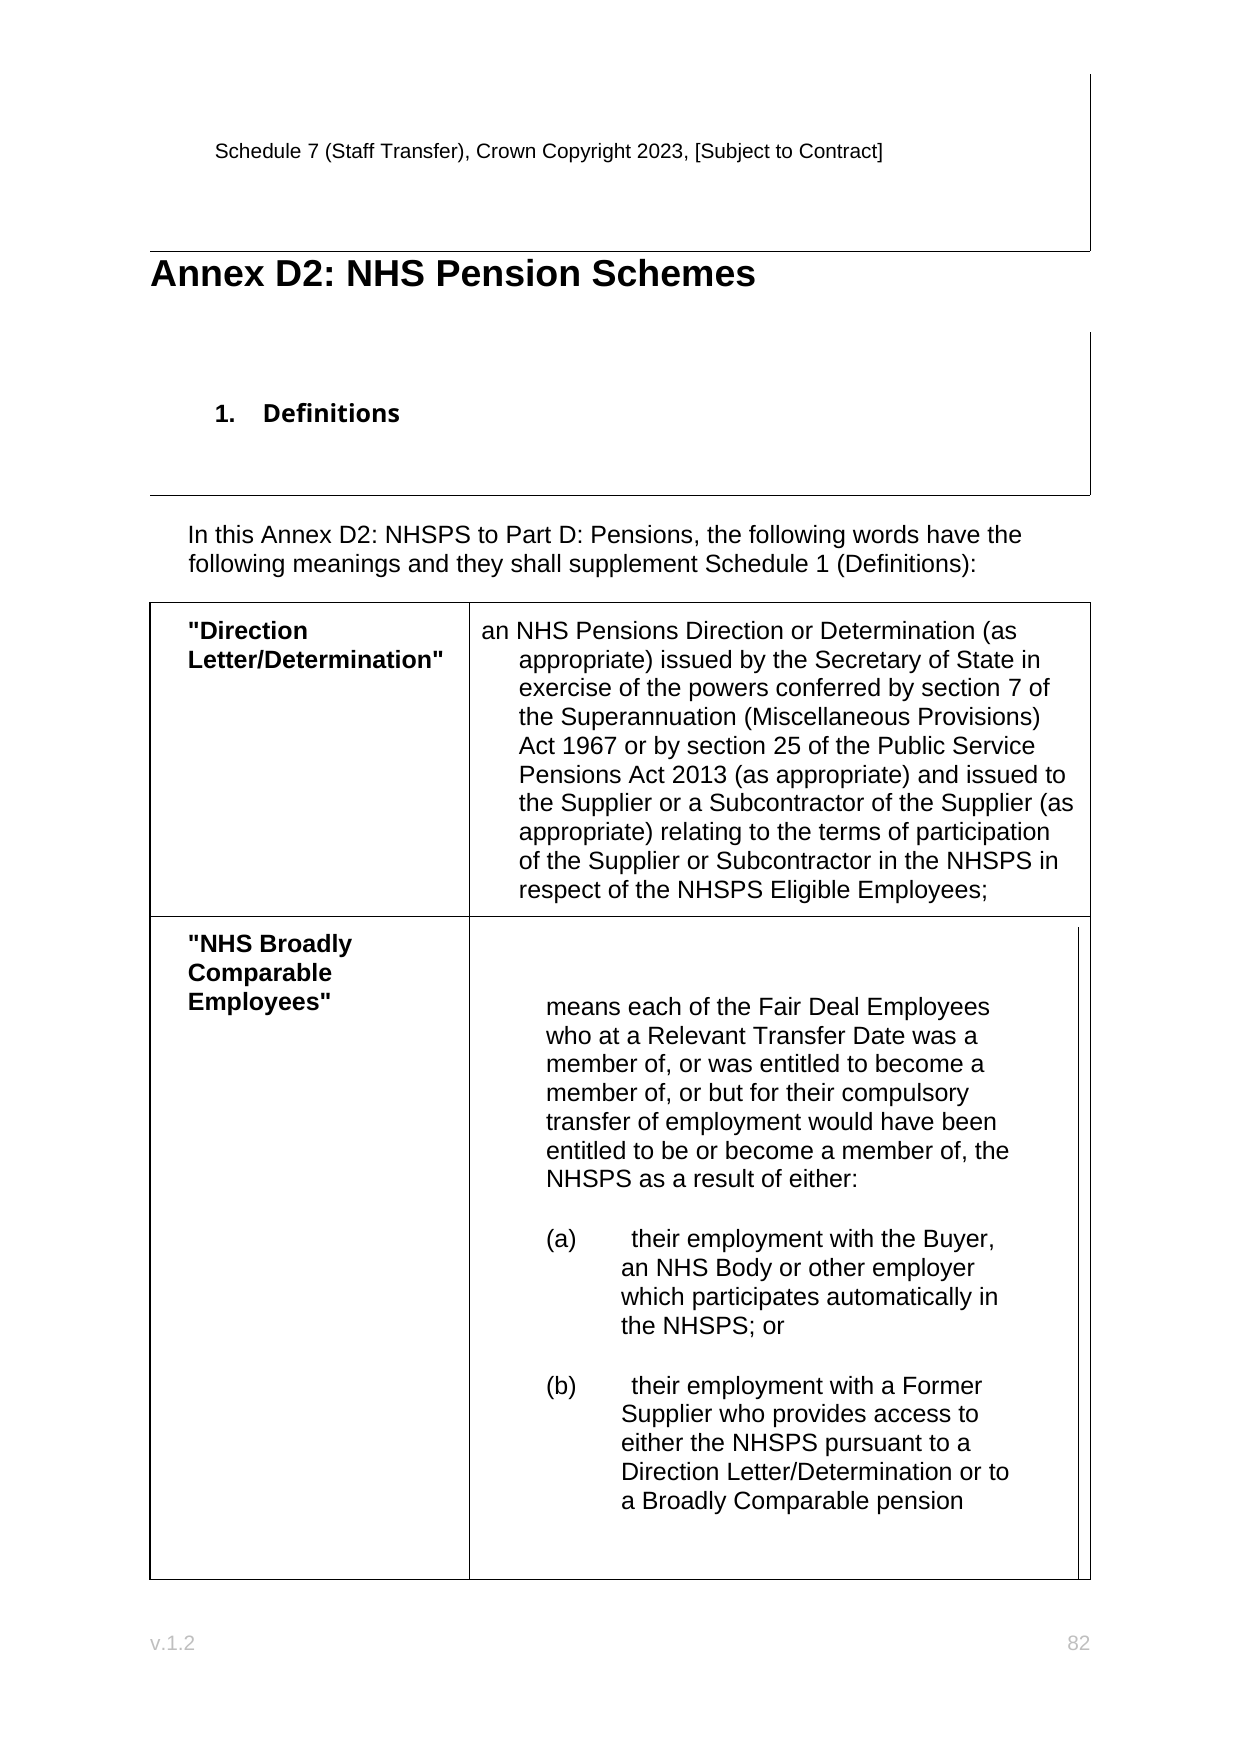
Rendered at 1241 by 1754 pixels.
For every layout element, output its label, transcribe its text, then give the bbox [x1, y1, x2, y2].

table_header "Direction Letter/Determination" [151, 603, 469, 916]
text Annex D2: NHS Pension Schemes [150, 251, 1090, 294]
text In this Annex D2: NHSPS to Part D: Pensions, the following words have the following meanings and they shall supplement Schedule 1 (Definitions): [187, 520, 1090, 577]
table_header an NHS Pensions Direction or Determination (as appropriate) issued by the Secretary of State in exercise of the powers conferred by section 7 of the Superannuation (Miscellaneous Provisions) Act 1967 or by section 25 of the Public Service Pensions Act 2013 (as appropriate) and issued to the Supplier or a Subcontractor of the Supplier (as appropriate) relating to the terms of participation of the Supplier or Subcontractor in the NHSPS in respect of the NHSPS Eligible Employees; [470, 603, 1090, 916]
table_cell "NHS Broadly Comparable Employees" [151, 917, 469, 1579]
list Definitions [150, 332, 1090, 495]
table_cell means each of the Fair Deal Employees who at a Relevant Transfer Date was a member of, or was entitled to become a member of, or but for their compulsory transfer of employment would have been entitled to be or become a member of, the NHSPS as a result of either: their employment with the Buyer, an NHS Body or other employer which participates automatically in the NHSPS; or their employment with a Former Supplier who provides access to either the NHSPS pursuant to a Direction Letter/Determination or to a Broadly Comparable pension [470, 917, 1090, 1579]
